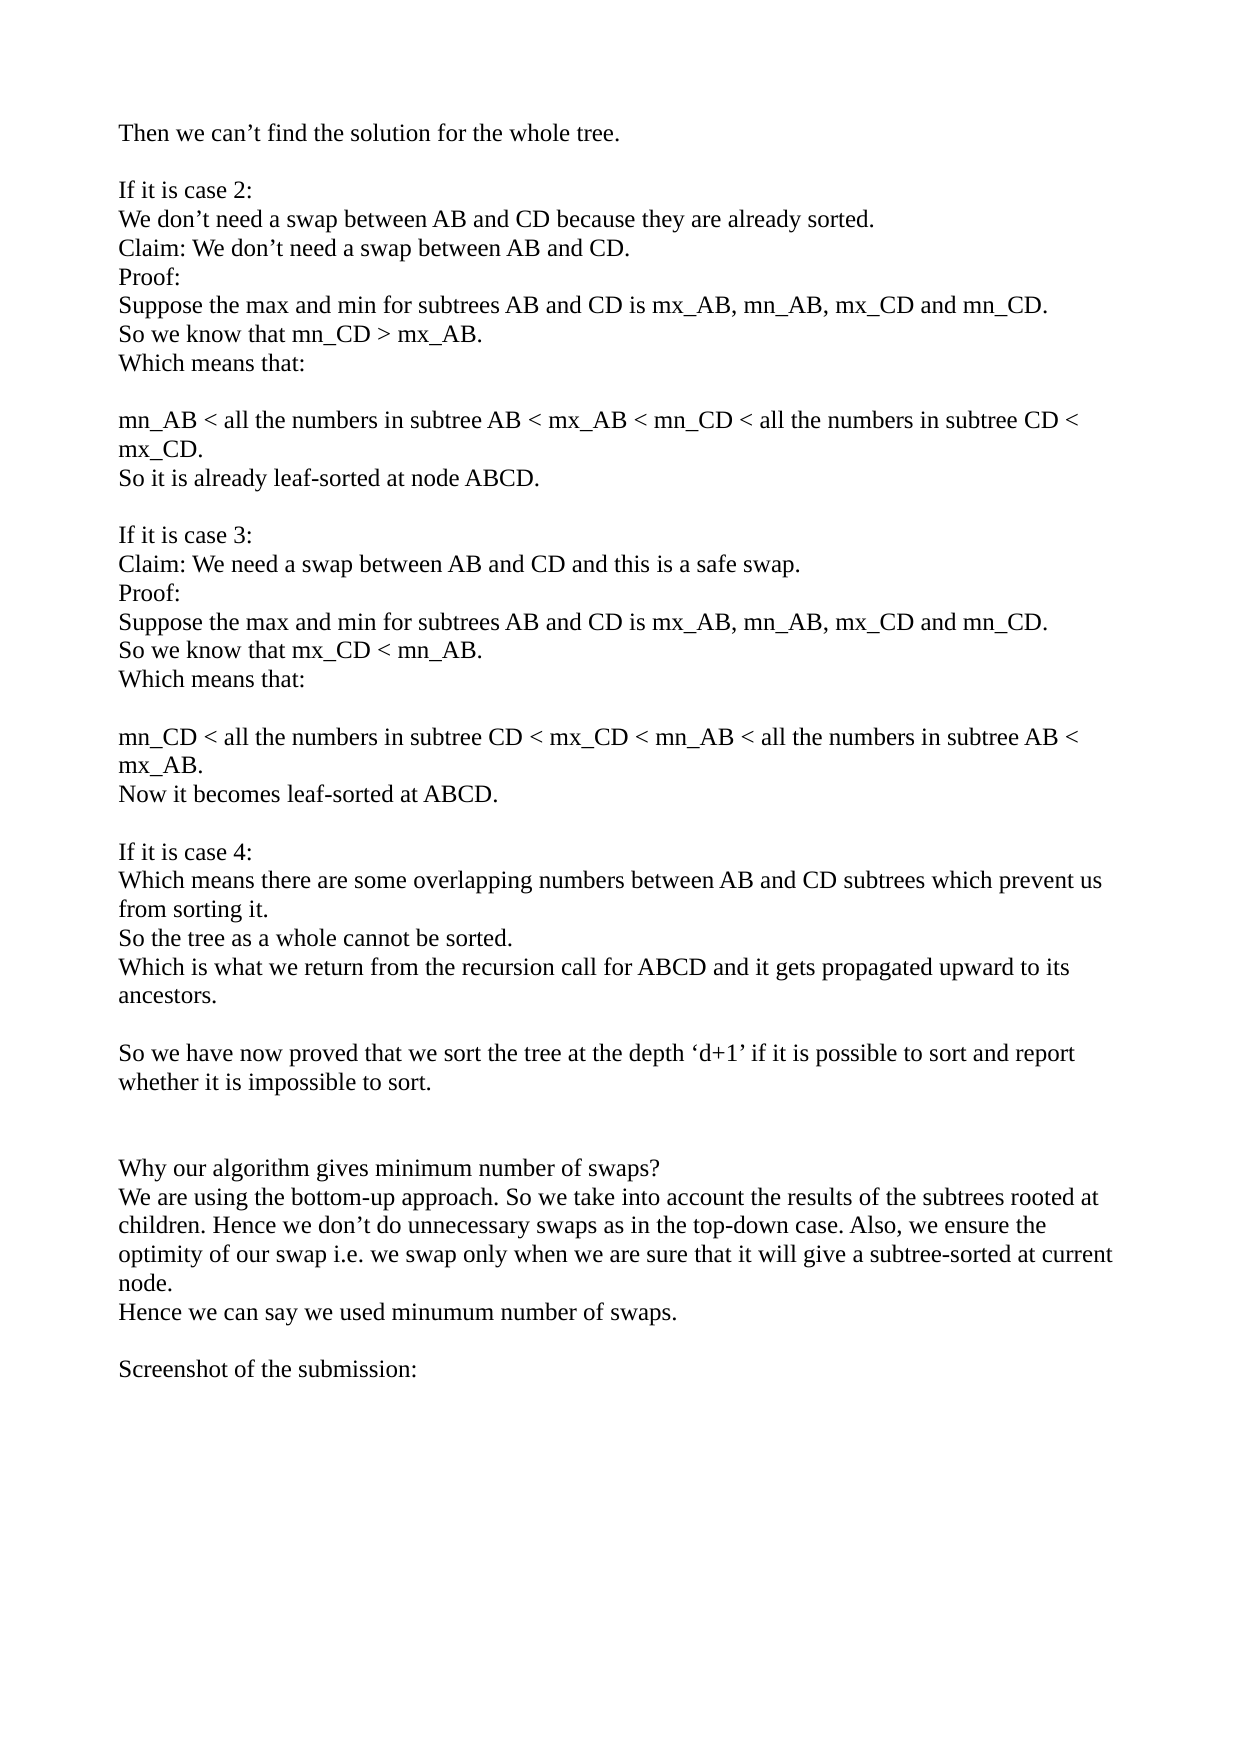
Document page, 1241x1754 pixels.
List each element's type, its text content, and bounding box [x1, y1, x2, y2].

text Then we can’t find the solution for the whole tree. [118, 118, 1122, 147]
text Claim: We need a swap between AB and CD and this is a safe swap. [118, 549, 1122, 578]
text Suppose the max and min for subtrees AB and CD is mx_AB, mn_AB, mx_CD and mn_CD. [118, 291, 1122, 319]
text We are using the bottom-up approach. So we take into account the results of the subtrees rooted at children. Hence we don’t do unnecessary swaps as in the top-down case. Also, we ensure the optimity of our swap i.e. we swap only when we are sure that it will give a subtree-sorted at current node. [118, 1182, 1122, 1297]
text Which means that: [118, 348, 1122, 377]
text Which is what we return from the recursion call for ABCD and it gets propagated upward to its ancestors. [118, 952, 1122, 1009]
text If it is case 2: [118, 176, 1122, 204]
text So we know that mx_CD < mn_AB. [118, 636, 1122, 664]
text So we know that mn_CD > mx_AB. [118, 319, 1122, 348]
text Claim: We don’t need a swap between AB and CD. [118, 233, 1122, 262]
text Why our algorithm gives minimum number of swaps? [118, 1153, 1122, 1182]
text mn_CD < all the numbers in subtree CD < mx_CD < mn_AB < all the numbers in subtree AB < mx_AB. [118, 722, 1122, 779]
text We don’t need a swap between AB and CD because they are already sorted. [118, 204, 1122, 233]
text So the tree as a whole cannot be sorted. [118, 923, 1122, 952]
text So we have now proved that we sort the tree at the depth ‘d+1’ if it is possible to sort and report whether it is impossible to sort. [118, 1038, 1122, 1096]
text mn_AB < all the numbers in subtree AB < mx_AB < mn_CD < all the numbers in subtree CD < mx_CD. [118, 406, 1122, 463]
text Suppose the max and min for subtrees AB and CD is mx_AB, mn_AB, mx_CD and mn_CD. [118, 607, 1122, 636]
text Which means there are some overlapping numbers between AB and CD subtrees which prevent us from sorting it. [118, 866, 1122, 923]
text Screenshot of the submission: [118, 1354, 1122, 1383]
text Which means that: [118, 664, 1122, 693]
text Proof: [118, 578, 1122, 607]
text If it is case 4: [118, 837, 1122, 866]
text So it is already leaf-sorted at node ABCD. [118, 463, 1122, 492]
text If it is case 3: [118, 521, 1122, 549]
text Proof: [118, 262, 1122, 291]
text Hence we can say we used minumum number of swaps. [118, 1297, 1122, 1326]
text Now it becomes leaf-sorted at ABCD. [118, 779, 1122, 808]
